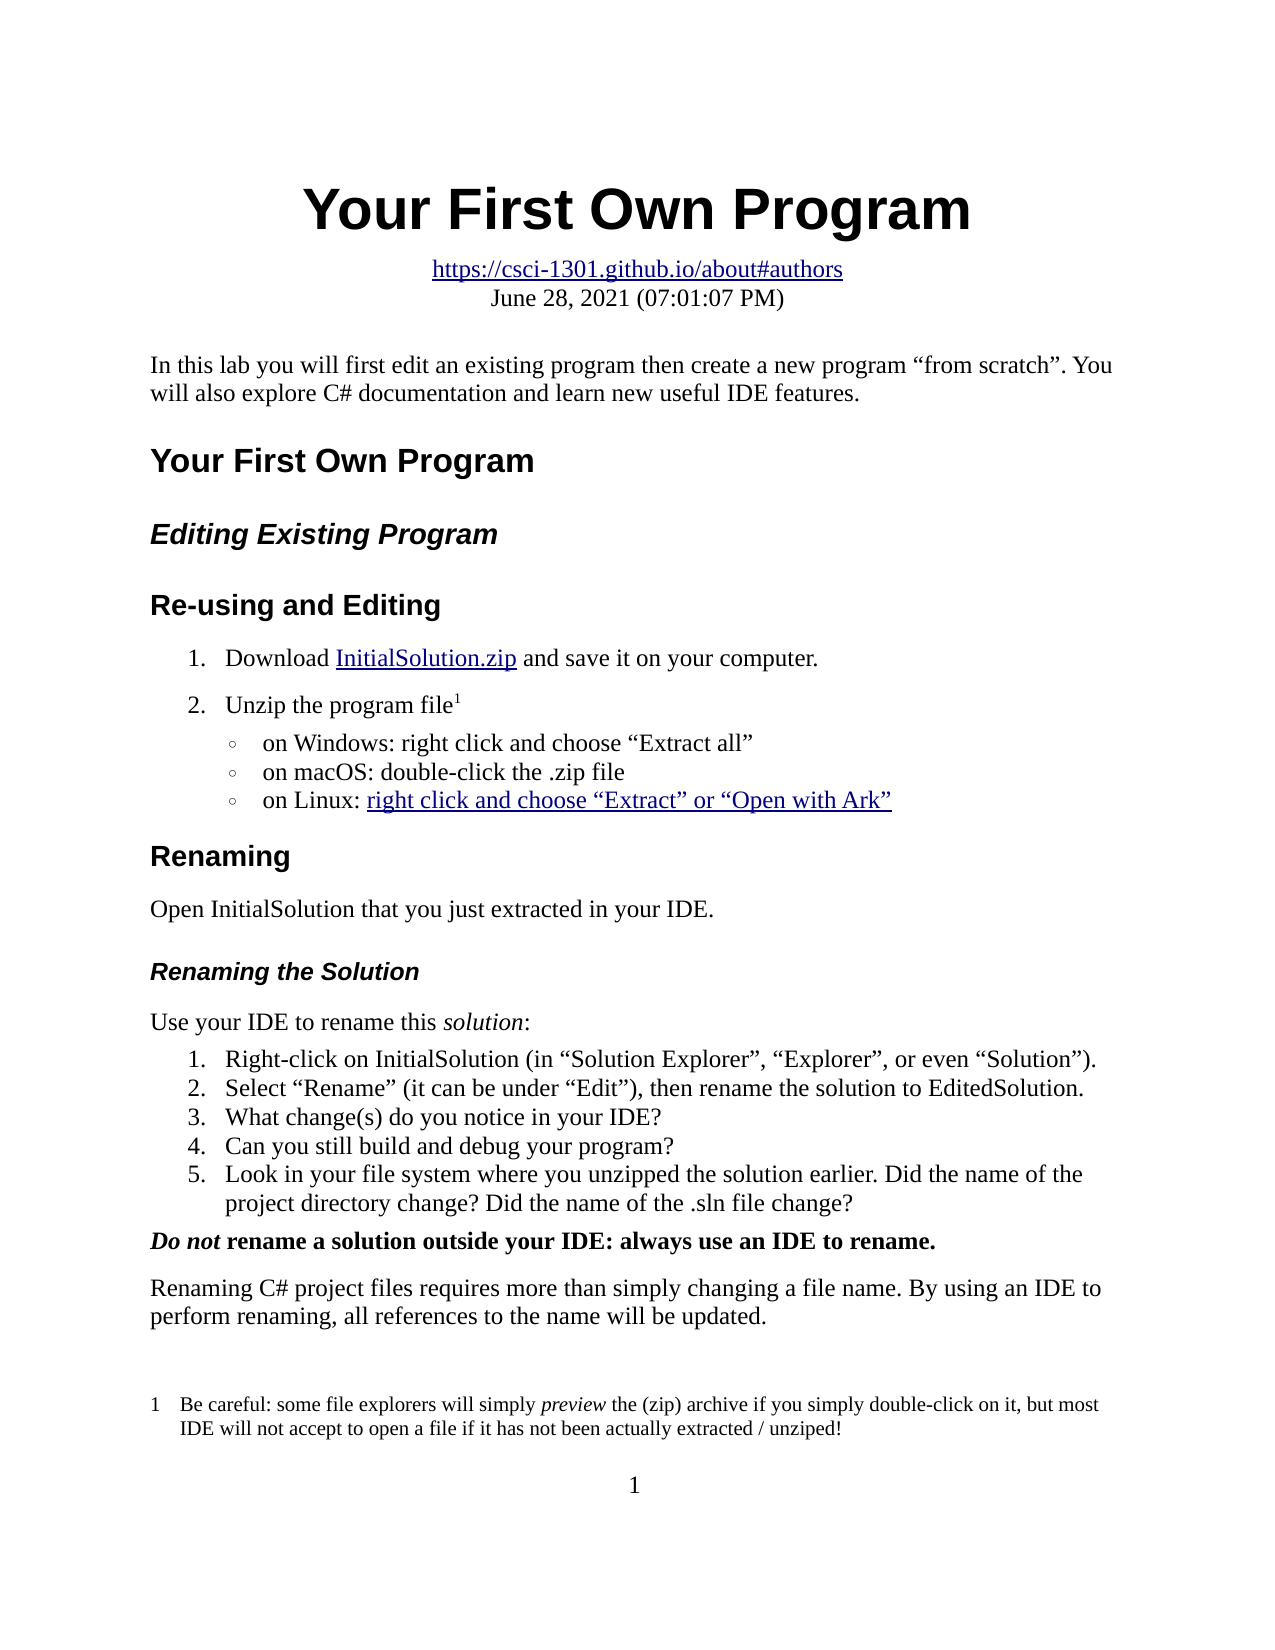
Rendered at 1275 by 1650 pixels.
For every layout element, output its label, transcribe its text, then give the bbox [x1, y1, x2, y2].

title Your First Own Program [150, 175, 1125, 242]
list Download InitialSolution.zip and save it on your computer. [187, 643, 1125, 672]
list Unzip the program file [187, 690, 1125, 719]
list What change(s) do you notice in your IDE? [187, 1102, 1125, 1131]
subtitle Re-using and Editing [150, 588, 1125, 622]
text https://csci-1301.github.io/about#authors [150, 254, 1125, 283]
subtitle Renaming [150, 839, 1125, 873]
text June 28, 2021 (07:01:07 PM) [150, 283, 1125, 312]
list Look in your file system where you unzipped the solution earlier. Did the name of the project directory change? Did the name of the .sln file change? [187, 1159, 1125, 1217]
subtitle Your First Own Program [150, 441, 1125, 480]
list Right-click on InitialSolution (in “Solution Explorer”, “Explorer”, or even “Solution”). [187, 1044, 1125, 1073]
list Select “Rename” (it can be under “Edit”), then rename the solution to EditedSolution. [187, 1073, 1125, 1102]
subtitle Editing Existing Program [150, 517, 1125, 551]
text In this lab you will first edit an existing program then create a new program “from scratch”. You will also explore C# documentation and learn new useful IDE features. [150, 350, 1125, 407]
list on Linux: right click and choose “Extract” or “Open with Ark” [225, 785, 1125, 814]
text Do not rename a solution outside your IDE: always use an IDE to rename. [150, 1226, 1125, 1255]
list on Windows: right click and choose “Extract all” [225, 728, 1125, 757]
list Can you still build and debug your program? [187, 1131, 1125, 1159]
subtitle Renaming the Solution [150, 957, 1125, 985]
list Be careful: some file explorers will simply preview the (zip) archive if you simply double-click on it, but most IDE will not accept to open a file if it has not been actually extracted / unziped! [150, 1392, 1125, 1440]
text Renaming C# project files requires more than simply changing a file name. By using an IDE to perform renaming, all references to the name will be updated. [150, 1273, 1125, 1330]
list on macOS: double-click the .zip file [225, 757, 1125, 785]
text Use your IDE to rename this solution: [150, 1007, 1125, 1036]
text Open InitialSolution that you just extracted in your IDE. [150, 894, 1125, 923]
